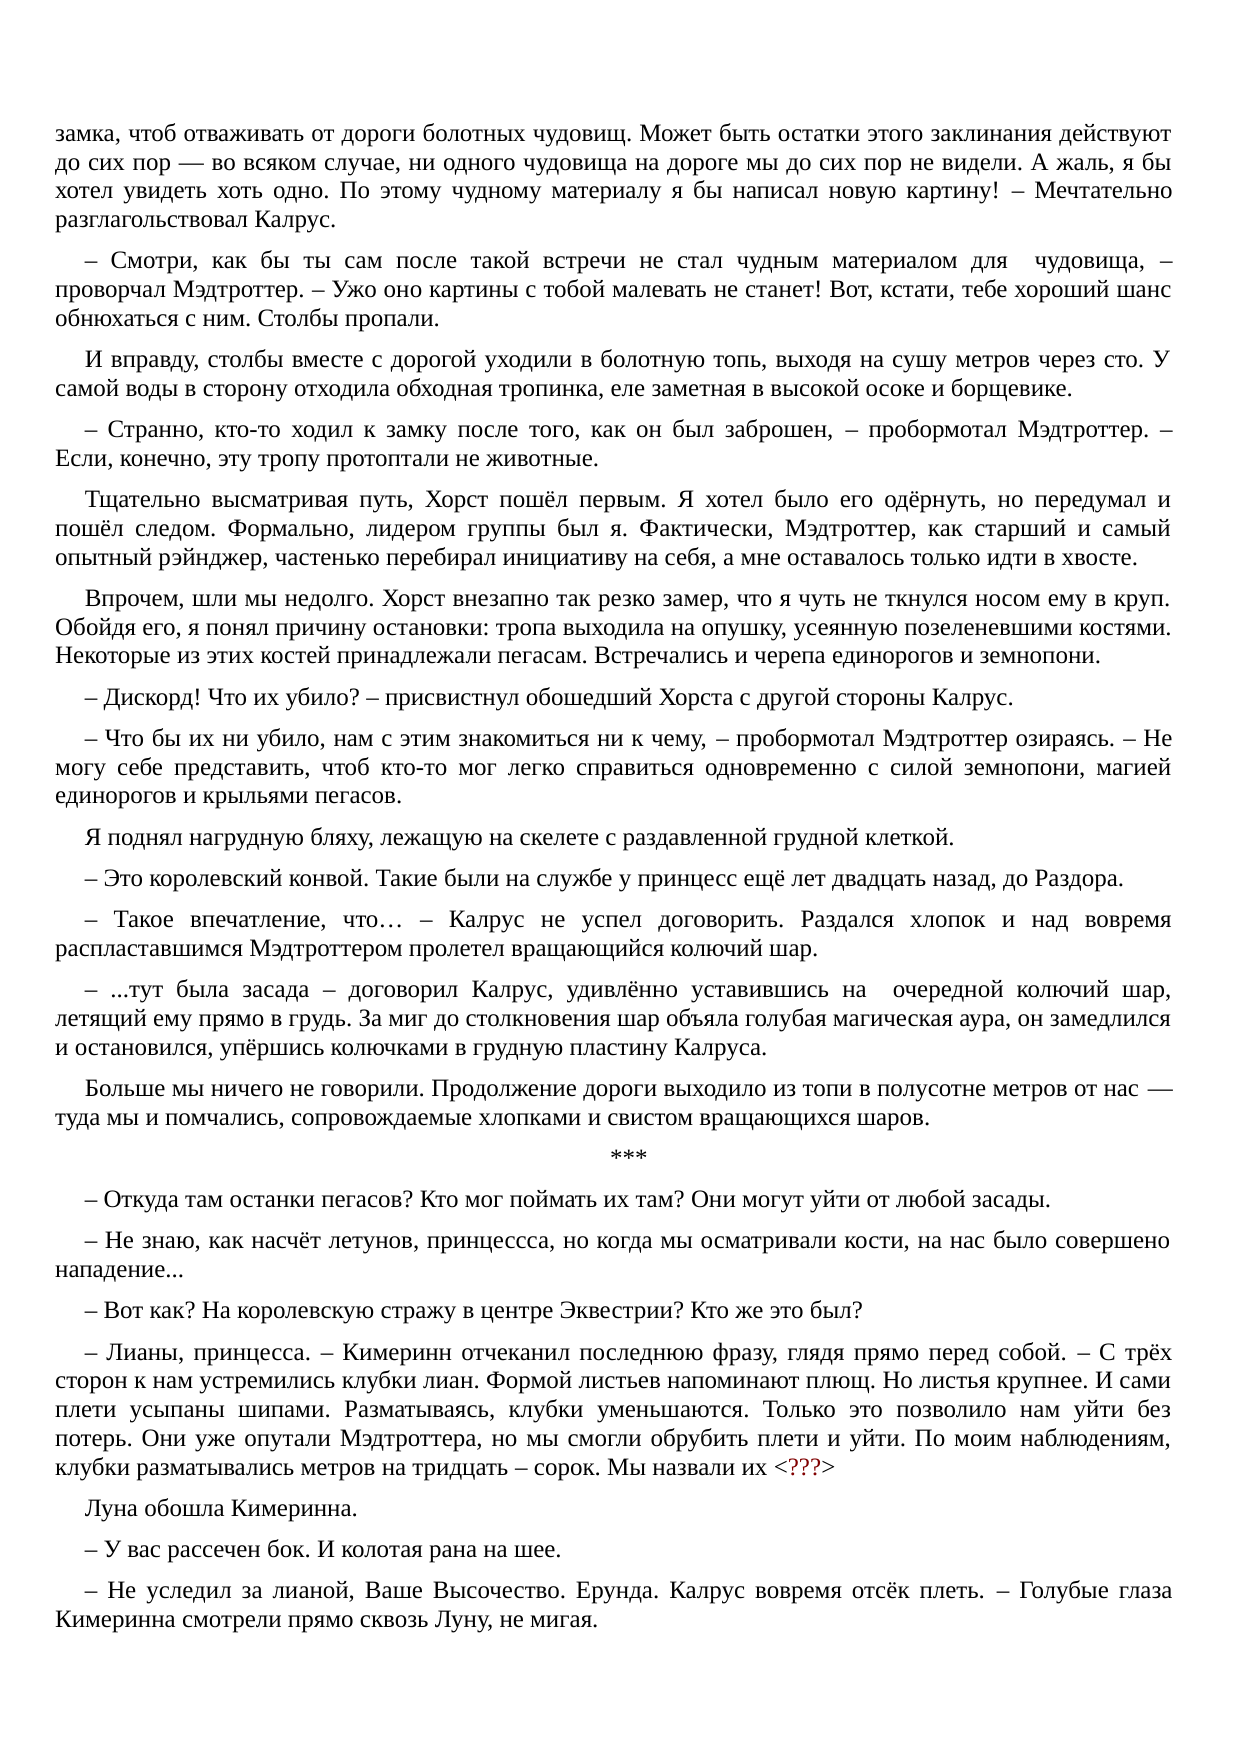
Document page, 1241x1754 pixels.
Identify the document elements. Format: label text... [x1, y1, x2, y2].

text – Такое впечатление, что… – Калрус не успел договорить. Раздался хлопок и над вовремя распластавшимся Мэдтроттером пролетел вращающийся колючий шар. [55, 904, 1172, 962]
text Больше мы ничего не говорили. Продолжение дороги выходило из топи в полусотне метров от нас — туда мы и помчались, сопровождаемые хлопками и свистом вращающихся шаров. [55, 1073, 1172, 1131]
text Впрочем, шли мы недолго. Хорст внезапно так резко замер, что я чуть не ткнулся носом ему в круп. Обойдя его, я понял причину остановки: тропа выходила на опушку, усеянную позеленевшими костями. Некоторые из этих костей принадлежали пегасам. Встречались и черепа единорогов и земнопони. [55, 583, 1172, 669]
text – ...тут была засада – договорил Калрус, удивлённо уставившись на очередной колючий шар, летящий ему прямо в грудь. За миг до столкновения шар объяла голубая магическая аура, он замедлился и остановился, упёршись колючками в грудную пластину Калруса. [55, 974, 1172, 1061]
text замка, чтоб отваживать от дороги болотных чудовищ. Может быть остатки этого заклинания действуют до сих пор — во всяком случае, ни одного чудовища на дороге мы до сих пор не видели. А жаль, я бы хотел увидеть хоть одно. По этому чудному материалу я бы написал новую картину! – Мечтательно разглагольствовал Калрус. [55, 118, 1172, 233]
text Тщательно высматривая путь, Хорст пошёл первым. Я хотел было его одёрнуть, но передумал и пошёл следом. Формально, лидером группы был я. Фактически, Мэдтроттер, как старший и самый опытный рэйнджер, частенько перебирал инициативу на себя, а мне оставалось только идти в хвосте. [55, 484, 1172, 571]
text – Что бы их ни убило, нам с этим знакомиться ни к чему, – пробормотал Мэдтроттер озираясь. – Не могу себе представить, чтоб кто-то мог легко справиться одновременно с силой земнопони, магией единорогов и крыльями пегасов. [55, 723, 1172, 809]
text – У вас рассечен бок. И колотая рана на шее. [55, 1534, 1172, 1563]
text И вправду, столбы вместе с дорогой уходили в болотную топь, выходя на сушу метров через сто. У самой воды в сторону отходила обходная тропинка, еле заметная в высокой осоке и борщевике. [55, 344, 1172, 402]
text – Смотри, как бы ты сам после такой встречи не стал чудным материалом для чудовища, – проворчал Мэдтроттер. – Ужо оно картины с тобой малевать не станет! Вот, кстати, тебе хороший шанс обнюхаться с ним. Столбы пропали. [55, 246, 1172, 332]
text – Дискорд! Что их убило? – присвистнул обошедший Хорста с другой стороны Калрус. [55, 682, 1172, 711]
text – Не уследил за лианой, Ваше Высочество. Ерунда. Калрус вовремя отсёк плеть. – Голубые глаза Кимеринна смотрели прямо сквозь Луну, не мигая. [55, 1576, 1172, 1633]
text – Это королевский конвой. Такие были на службе у принцесс ещё лет двадцать назад, до Раздора. [55, 863, 1172, 892]
text Я поднял нагрудную бляху, лежащую на скелете с раздавленной грудной клеткой. [55, 822, 1172, 851]
text – Откуда там останки пегасов? Кто мог поймать их там? Они могут уйти от любой засады. [55, 1184, 1172, 1213]
text – Вот как? На королевскую стражу в центре Эквестрии? Кто же это был? [55, 1296, 1172, 1324]
text – Лианы, принцесса. – Кимеринн отчеканил последнюю фразу, глядя прямо перед собой. – С трёх сторон к нам устремились клубки лиан. Формой листьев напоминают плющ. Но листья крупнее. И сами плети усыпаны шипами. Разматываясь, клубки уменьшаются. Только это позволило нам уйти без потерь. Они уже опутали Мэдтроттера, но мы смогли обрубить плети и уйти. По моим наблюдениям, клубки разматывались метров на тридцать – сорок. Мы назвали их <???> [55, 1337, 1172, 1481]
text *** [55, 1143, 1172, 1172]
text Луна обошла Кимеринна. [55, 1493, 1172, 1522]
text – Не знаю, как насчёт летунов, принцессса, но когда мы осматривали кости, на нас было совершено нападение... [55, 1226, 1172, 1283]
text – Странно, кто-то ходил к замку после того, как он был заброшен, – пробормотал Мэдтроттер. – Если, конечно, эту тропу протоптали не животные. [55, 414, 1172, 472]
